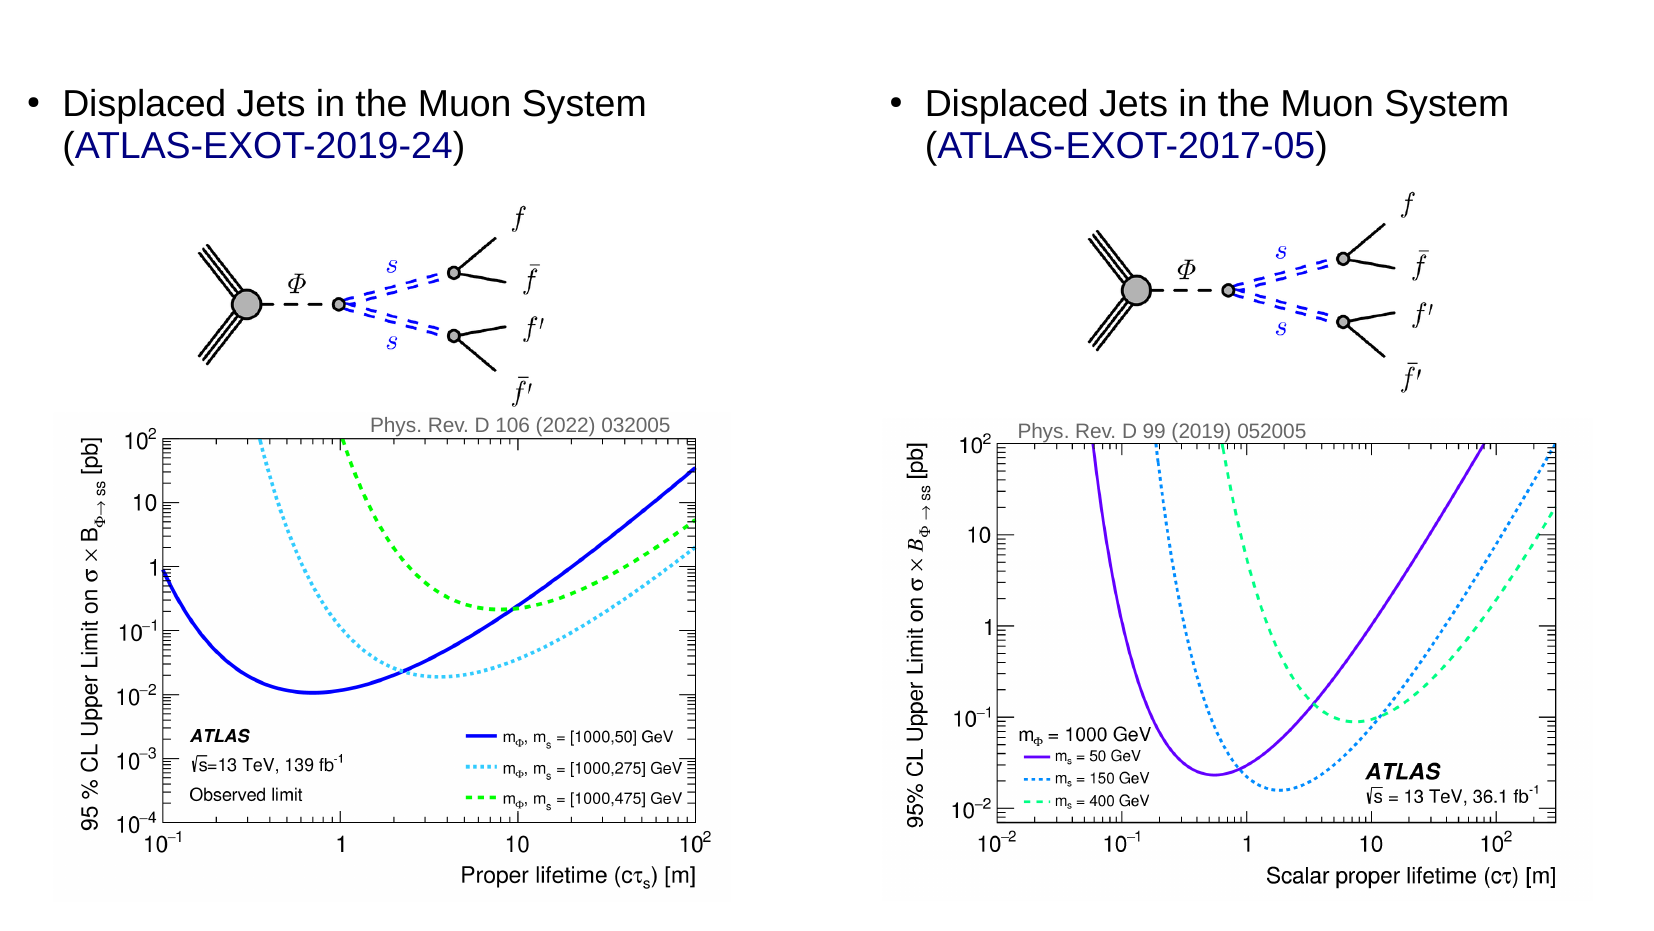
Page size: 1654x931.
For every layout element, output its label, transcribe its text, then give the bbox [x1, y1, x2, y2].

text_box Displaced Jets in the Muon System (ATLAS-EXOT-2019-24) [12, 75, 676, 230]
picture [882, 418, 1593, 901]
picture [1087, 191, 1433, 393]
text_box Phys. Rev. D 99 (2019) 052005 [1002, 411, 1341, 451]
picture [197, 205, 544, 407]
picture [53, 412, 731, 902]
text_box Displaced Jets in the Muon System (ATLAS-EXOT-2017-05) [874, 75, 1538, 192]
text_box Phys. Rev. D 106 (2022) 032005 [355, 406, 694, 445]
